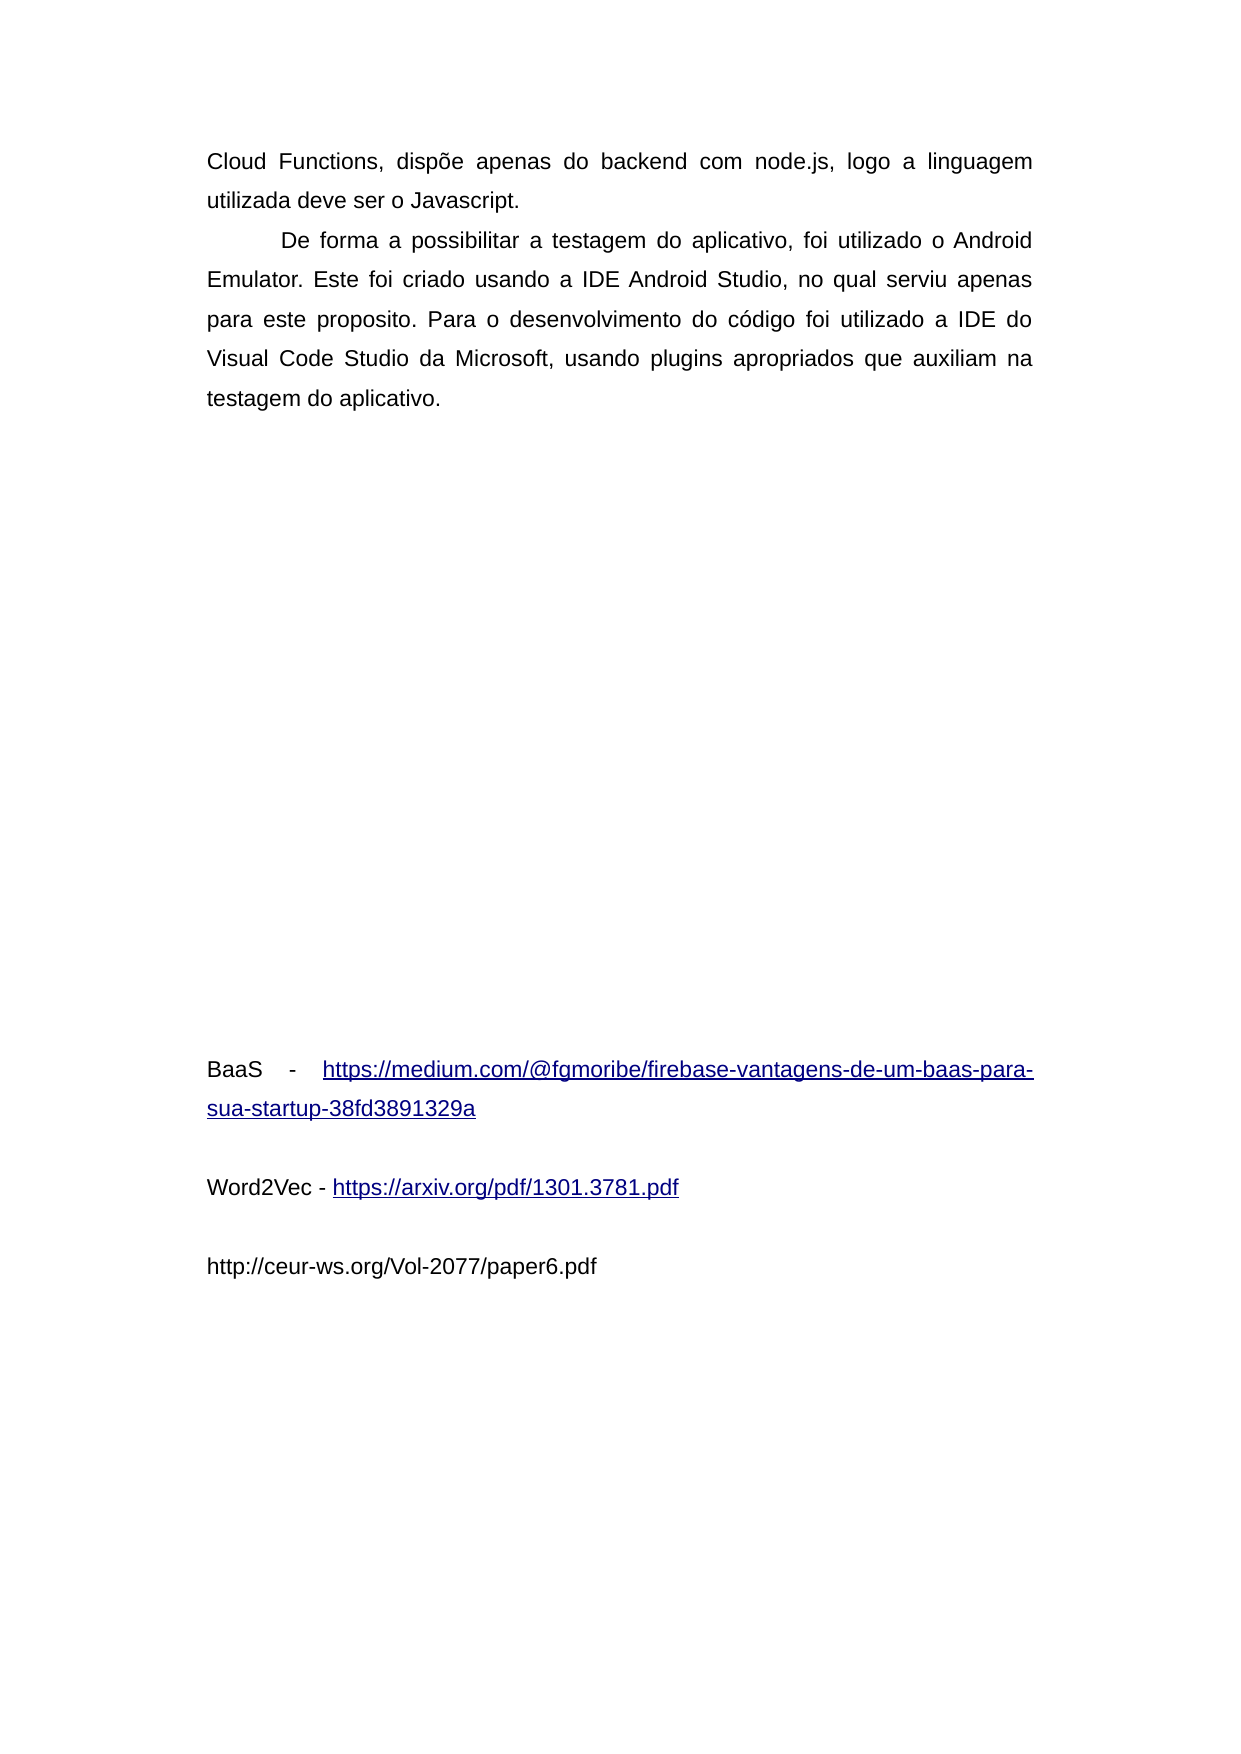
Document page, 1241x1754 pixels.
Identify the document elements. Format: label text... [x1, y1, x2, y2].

text http://ceur-ws.org/Vol-2077/paper6.pdf [207, 1253, 1033, 1279]
text Word2Vec - https://arxiv.org/pdf/1301.3781.pdf [207, 1174, 1033, 1200]
text De forma a possibilitar a testagem do aplicativo, foi utilizado o Android Emulator. Este foi criado usando a IDE Android Studio, no qual serviu apenas para este proposito. Para o desenvolvimento do código foi utilizado a IDE do Visual Code Studio da Microsoft, usando plugins apropriados que auxiliam na testagem do aplicativo. [207, 227, 1033, 411]
text BaaS - https://medium.com/@fgmoribe/firebase-vantagens-de-um-baas-para-sua-startup-38fd3891329a [207, 1056, 1033, 1121]
text Cloud Functions, dispõe apenas do backend com node.js, logo a linguagem utilizada deve ser o Javascript. [207, 148, 1033, 213]
